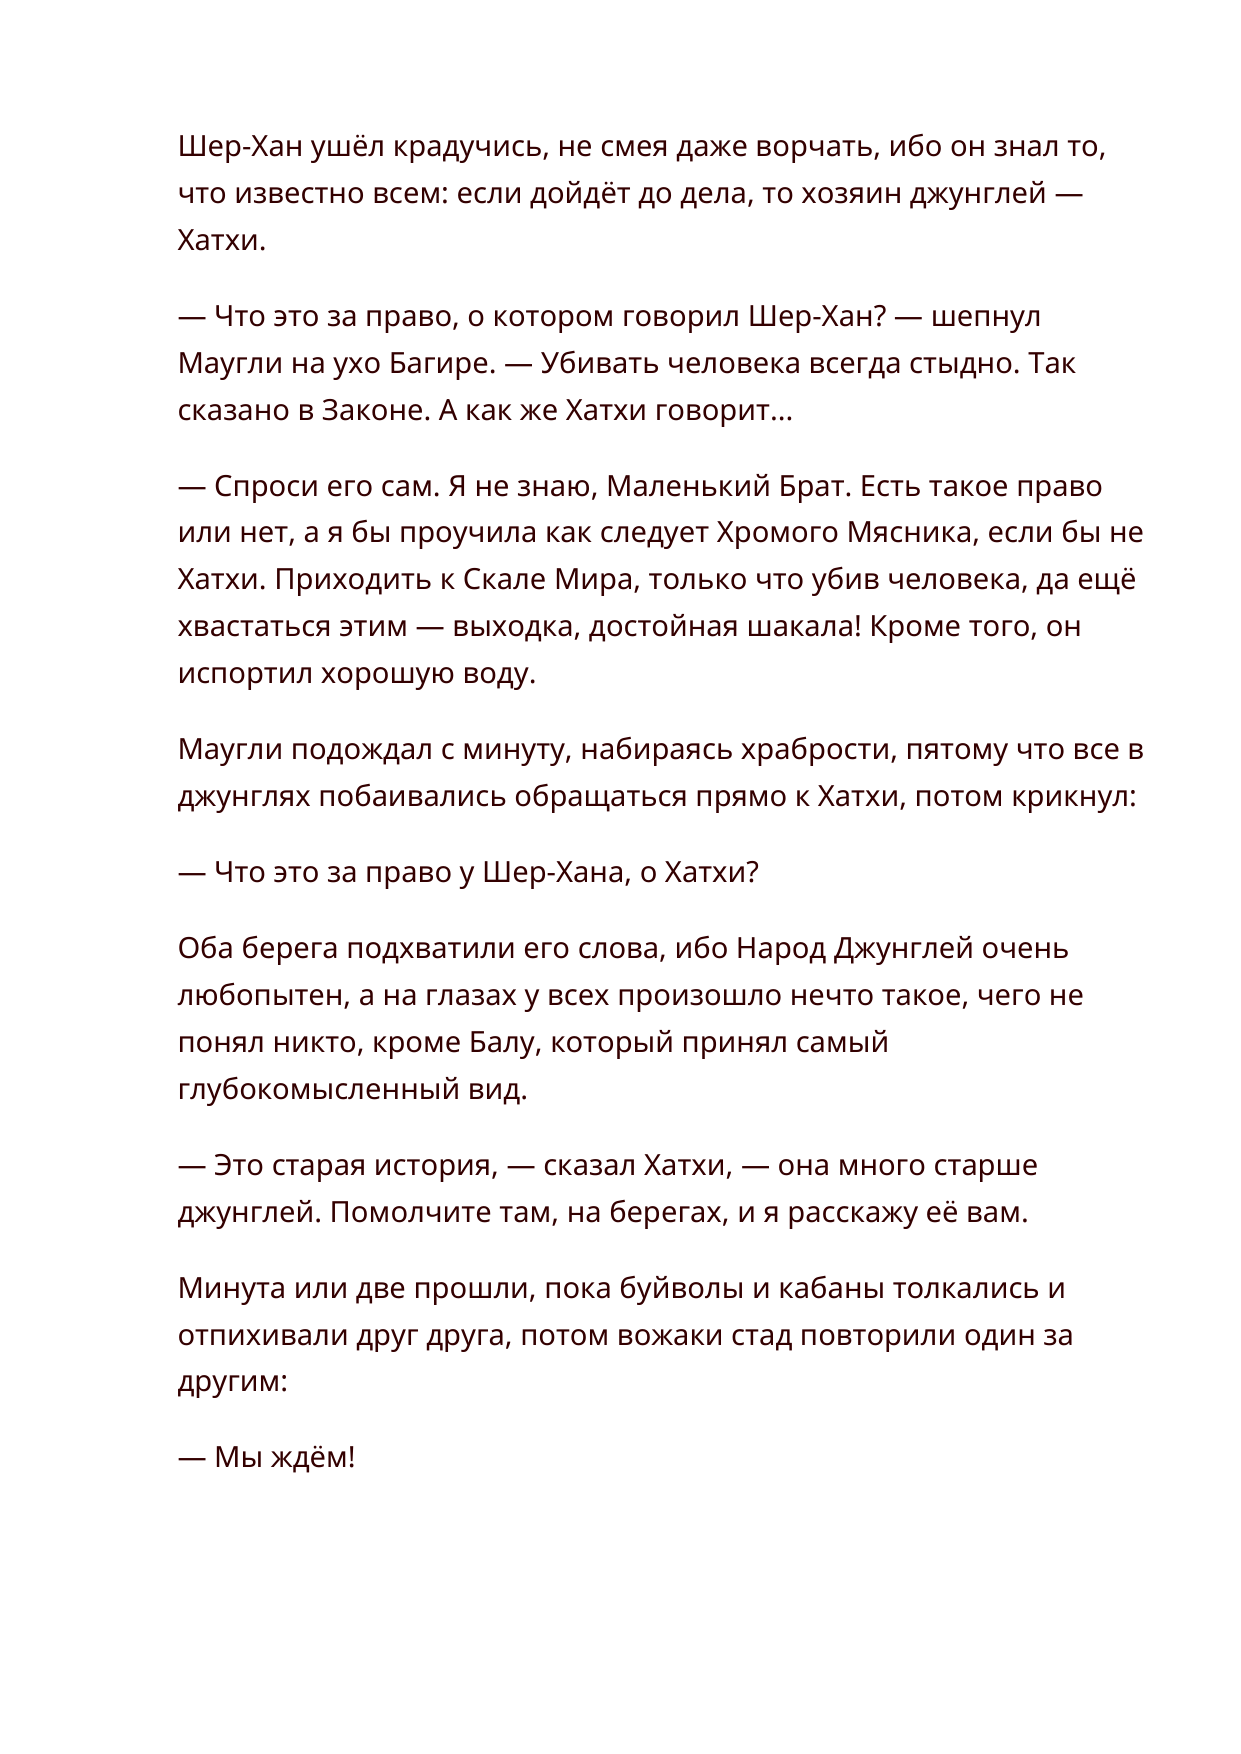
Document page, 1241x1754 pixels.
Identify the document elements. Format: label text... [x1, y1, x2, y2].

text — Спроси его сам. Я не знаю, Маленький Брат. Есть такое право или нет, а я бы проучила как следует Хромого Мясника, если бы не Хатхи. Приходить к Скале Мира, только что убив человека, да ещё хвастаться этим — выходка, достойная шакала! Кроме того, он испортил хорошую воду. [177, 458, 1152, 692]
text Минута или две прошли, пока буйволы и кабаны толкались и отпихивали друг друга, потом вожаки стад повторили один за другим: [177, 1260, 1152, 1400]
text — Это старая история, — сказал Хатхи, — она много старше джунглей. Помолчите там, на берегах, и я расскажу её вам. [177, 1137, 1152, 1231]
text Маугли подождал с минуту, набираясь храбрости, пятому что все в джунглях побаивались обращаться прямо к Хатхи, потом крикнул: [177, 721, 1152, 815]
text Шер-Хан ушёл крадучись, не смея даже ворчать, ибо он знал то, что известно всем: если дойдёт до дела, то хозяин джунглей — Хатхи. [177, 118, 1152, 259]
text — Что это за право, о котором говорил Шер-Хан? — шепнул Маугли на ухо Багире. — Убивать человека всегда стыдно. Так сказано в Законе. А как же Хатхи говорит... [177, 288, 1152, 428]
text — Мы ждём! [177, 1429, 1152, 1476]
text Оба берега подхватили его слова, ибо Народ Джунглей очень любопытен, а на глазах у всех произошло нечто такое, чего не понял никто, кроме Балу, который принял самый глубокомысленный вид. [177, 920, 1152, 1108]
text — Что это за право у Шер-Хана, о Хатхи? [177, 844, 1152, 891]
